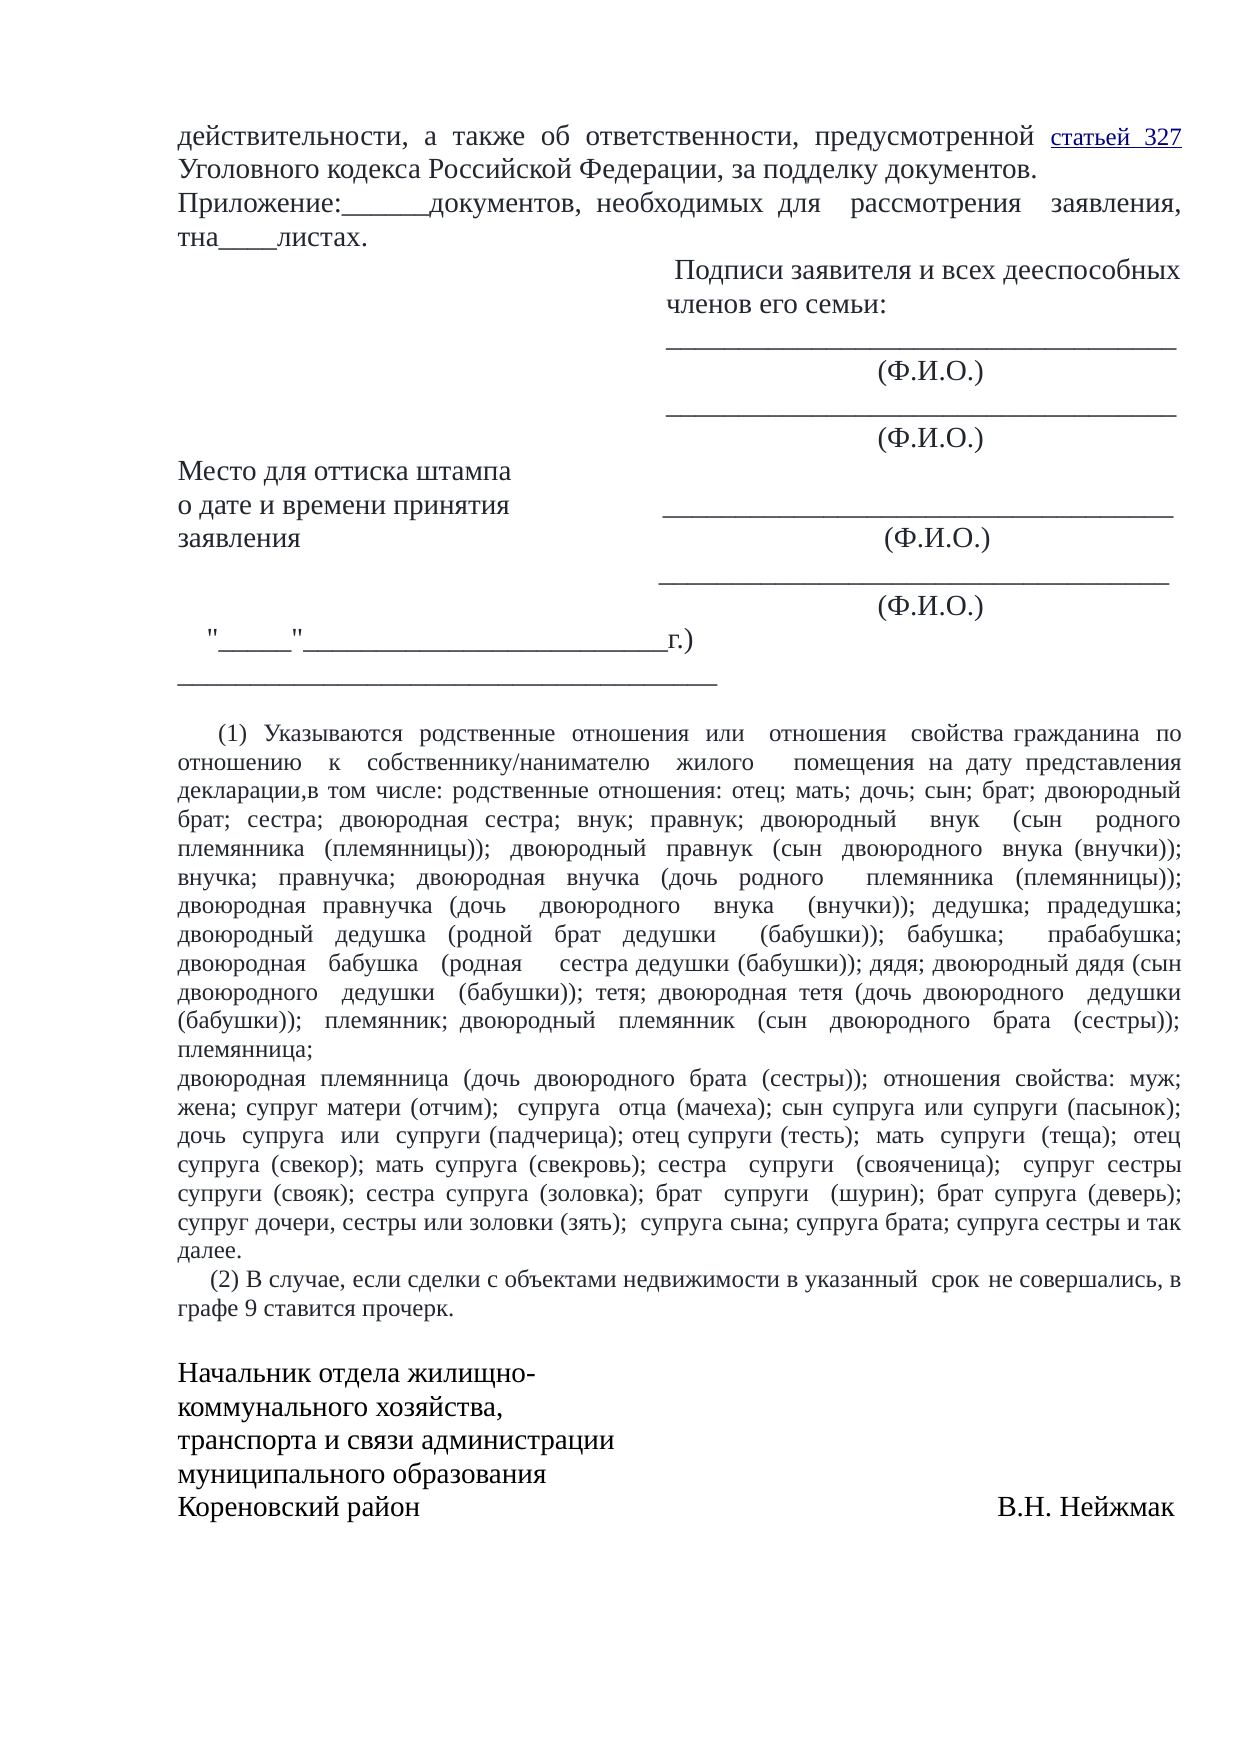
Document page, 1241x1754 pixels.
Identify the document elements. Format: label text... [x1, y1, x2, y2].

text коммунального хозяйства, [177, 1389, 1182, 1422]
text о дате и времени принятия ___________________________________ [177, 487, 1182, 521]
text (Ф.И.О.) [177, 353, 1182, 386]
text (2) В случае, если сделки с объектами недвижимости в указанный срок не совершались, в графе 9 ставится прочерк. [177, 1264, 1182, 1322]
text ___________________________________ [177, 319, 1182, 353]
text Кореновский район В.Н. Нейжмак [177, 1489, 1182, 1523]
text заявления (Ф.И.О.) [177, 521, 1182, 554]
text Подписи заявителя и всех дееспособных [177, 252, 1182, 286]
text Приложение:______документов, необходимых для рассмотрения заявления, тна____листах. [177, 185, 1182, 252]
text двоюродная племянница (дочь двоюродного брата (сестры)); отношения свойства: муж; жена; супруг матери (отчим); супруга отца (мачеха); сын супруга или супруги (пасынок); дочь супруга или супруги (падчерица); отец супруги (тесть); мать супруги (теща); отец супруга (свекор); мать супруга (свекровь); сестра супруги (свояченица); супруг сестры супруги (свояк); сестра супруга (золовка); брат супруги (шурин); брат супруга (деверь); супруг дочери, сестры или золовки (зять); супруга сына; супруга брата; супруга сестры и так далее. [177, 1063, 1182, 1264]
text (1) Указываются родственные отношения или отношения свойства гражданина по отношению к собственнику/нанимателю жилого помещения на дату представления декларации,в том числе: родственные отношения: отец; мать; дочь; сын; брат; двоюродный брат; сестра; двоюродная сестра; внук; правнук; двоюродный внук (сын родного племянника (племянницы)); двоюродный правнук (сын двоюродного внука (внучки)); внучка; правнучка; двоюродная внучка (дочь родного племянника (племянницы)); двоюродная правнучка (дочь двоюродного внука (внучки)); дедушка; прадедушка; двоюродный дедушка (родной брат дедушки (бабушки)); бабушка; прабабушка; двоюродная бабушка (родная сестра дедушки (бабушки)); дядя; двоюродный дядя (сын двоюродного дедушки (бабушки)); тетя; двоюродная тетя (дочь двоюродного дедушки (бабушки)); племянник; двоюродный племянник (сын двоюродного брата (сестры)); племянница; [177, 718, 1182, 1063]
text (Ф.И.О.) [177, 588, 1182, 621]
text транспорта и связи администрации [177, 1422, 1182, 1456]
text Начальник отдела жилищно- [177, 1355, 1182, 1389]
text ___________________________________ [177, 386, 1182, 420]
text ___________________________________ [177, 554, 1182, 588]
text членов его семьи: [177, 286, 1182, 319]
text муниципального образования [177, 1456, 1182, 1489]
text (Ф.И.О.) [177, 420, 1182, 453]
text _____________________________________ [177, 655, 1182, 688]
text Место для оттиска штампа [177, 453, 1182, 487]
text действительности, а также об ответственности, предусмотренной статьей 327 Уголовного кодекса Российской Федерации, за подделку документов. [177, 118, 1182, 185]
text "_____"_________________________г.) [177, 621, 1182, 655]
